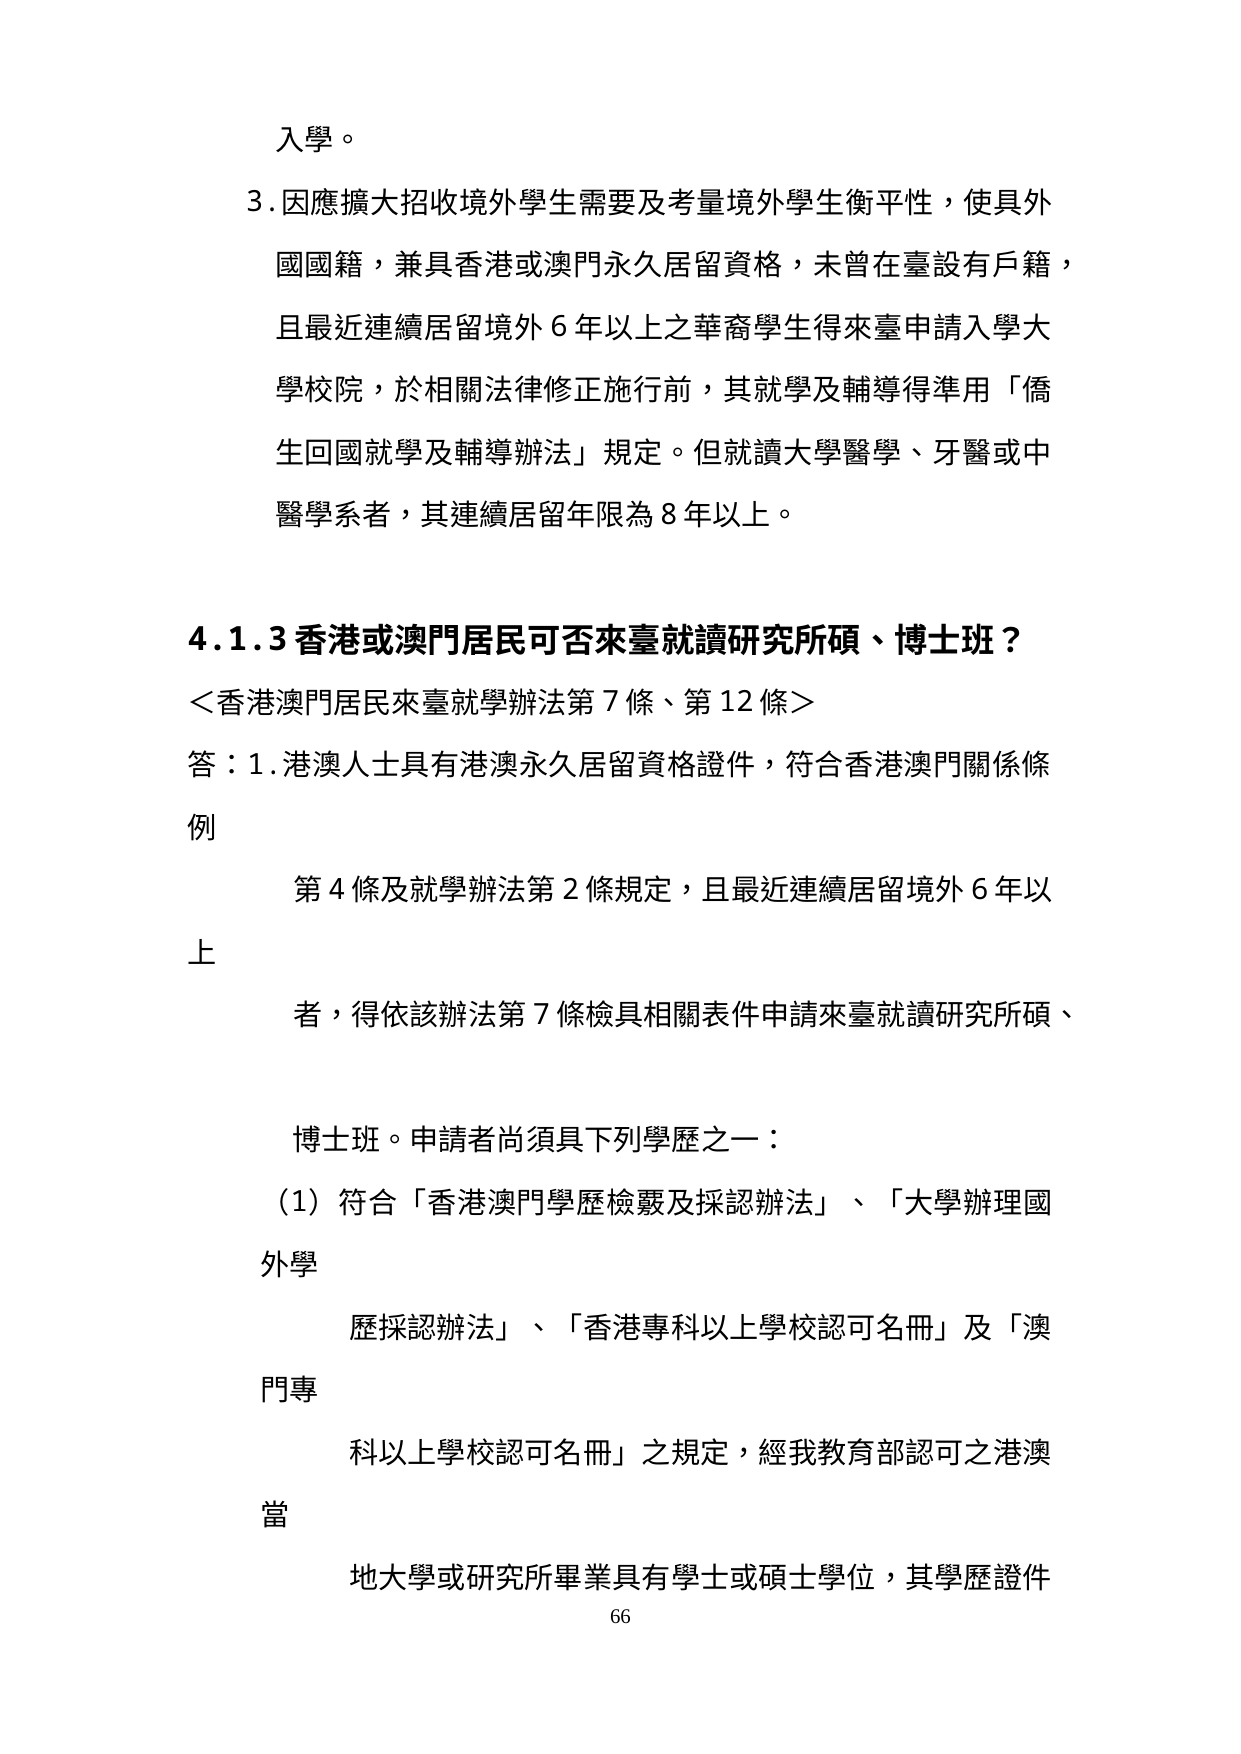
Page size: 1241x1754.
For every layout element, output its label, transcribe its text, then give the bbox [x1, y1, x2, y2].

text 科以上學校認可名冊」之規定，經我教育部認可之港澳當 [260, 1409, 1053, 1534]
text 者，得依該辦法第7條檢具相關表件申請來臺就讀研究所碩、 [187, 971, 1053, 1096]
text ＜香港澳門居民來臺就學辦法第7條、第12條＞ [187, 659, 1053, 721]
text 入學。 [246, 96, 1053, 159]
text 第4條及就學辦法第2條規定，且最近連續居留境外6年以上 [187, 846, 1053, 971]
text 4.1.3香港或澳門居民可否來臺就讀研究所碩、博士班？ [187, 596, 1053, 659]
text 博士班。申請者尚須具下列學歷之一： [187, 1096, 1053, 1159]
text （1）符合「香港澳門學歷檢覈及採認辦法」、「大學辦理國外學 [260, 1159, 1053, 1284]
text 歷採認辦法」、「香港專科以上學校認可名冊」及「澳門專 [260, 1284, 1053, 1409]
text 地大學或研究所畢業具有學士或碩士學位，其學歷證件 [260, 1534, 1053, 1596]
text 答：1.港澳人士具有港澳永久居留資格證件，符合香港澳門關係條例 [187, 721, 1053, 846]
text 3.因應擴大招收境外學生需要及考量境外學生衡平性，使具外國國籍，兼具香港或澳門永久居留資格，未曾在臺設有戶籍，且最近連續居留境外6年以上之華裔學生得來臺申請入學大學校院，於相關法律修正施行前，其就學及輔導得準用「僑生回國就學及輔導辦法」規定。但就讀大學醫學、牙醫或中醫學系者，其連續居留年限為8年以上。 [246, 159, 1053, 534]
